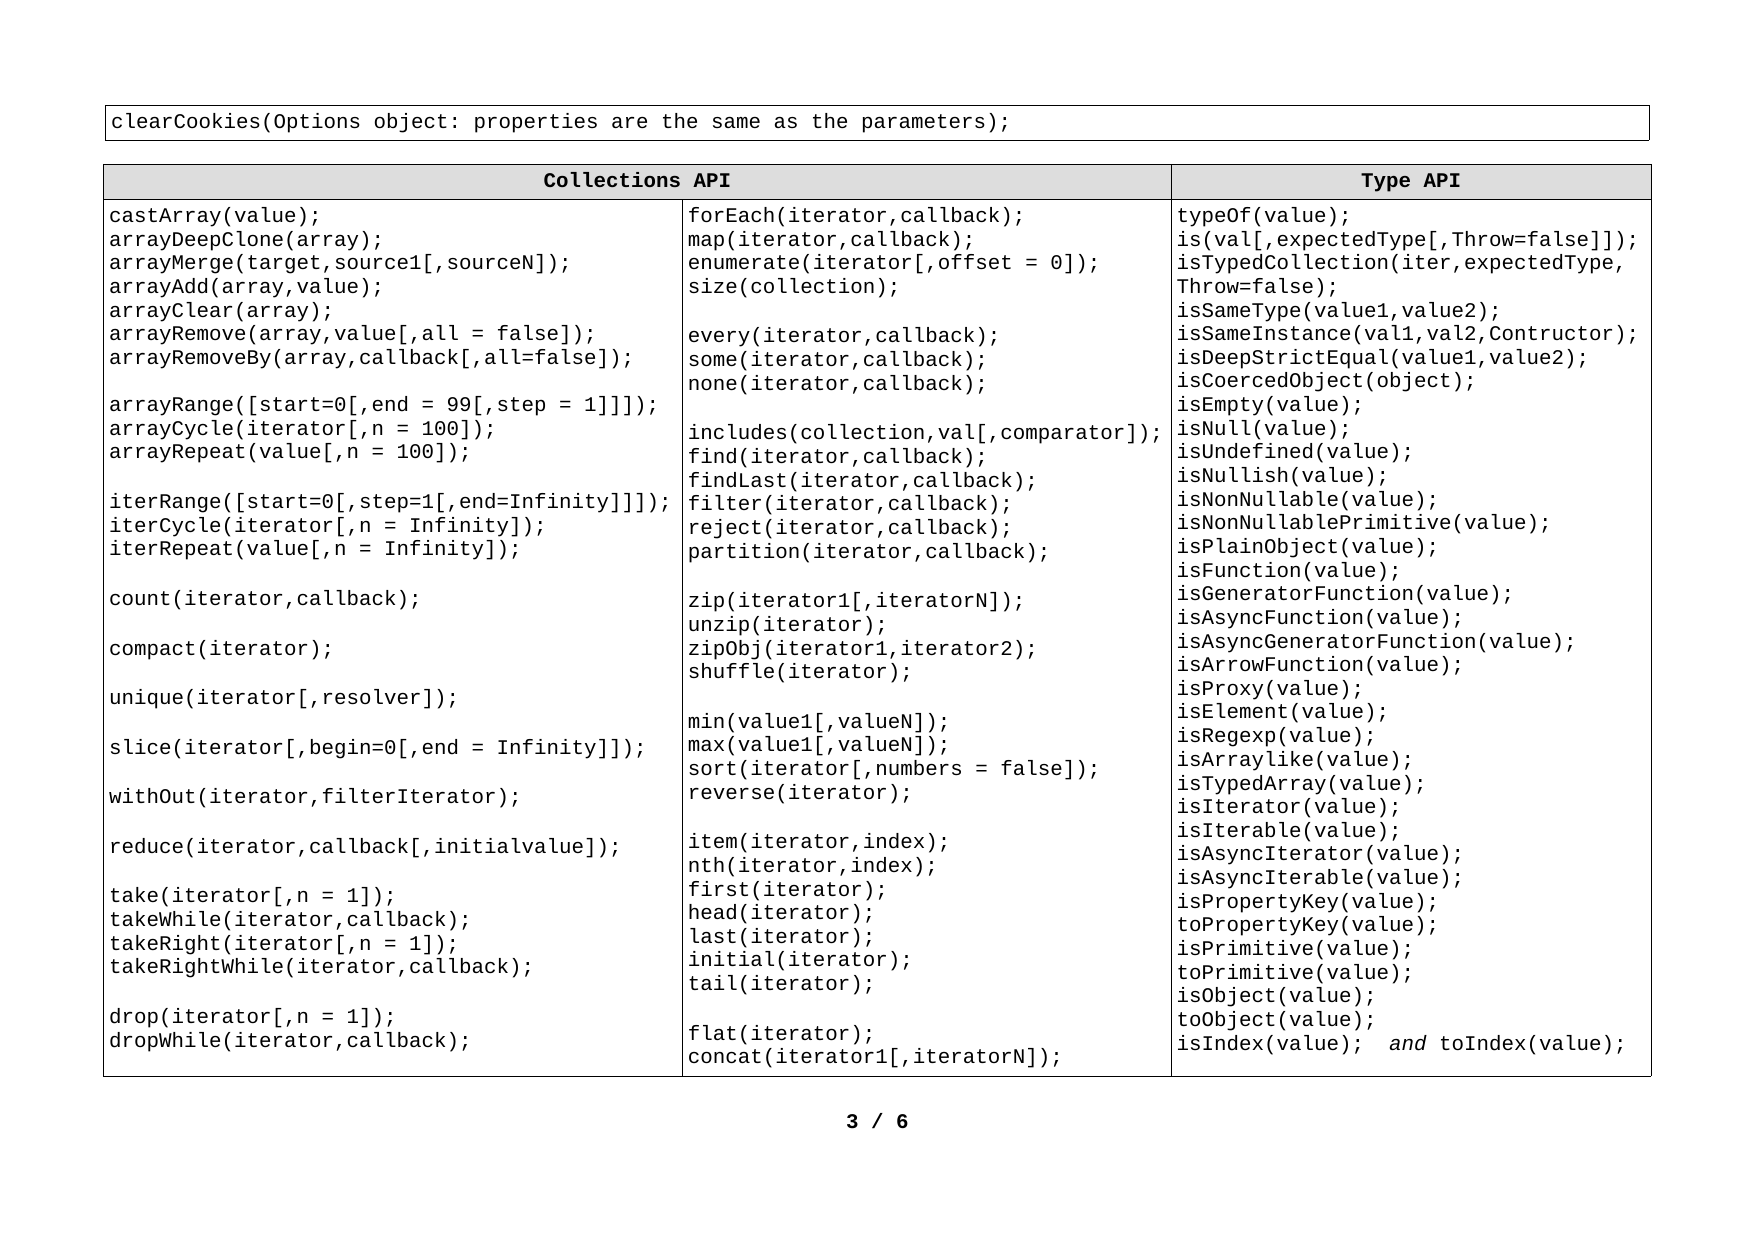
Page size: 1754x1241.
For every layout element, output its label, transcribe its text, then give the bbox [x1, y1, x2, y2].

table_cell castArray(value); arrayDeepClone(array); arrayMerge(target,source1[,sourceN]); arrayAdd(array,value); arrayClear(array); arrayRemove(array,value[,all = false]); arrayRemoveBy(array,callback[,all=false]); arrayRange([start=0[,end = 99[,step = 1]]]); arrayCycle(iterator[,n = 100]); arrayRepeat(value[,n = 100]); iterRange([start=0[,step=1[,end=Infinity]]]); iterCycle(iterator[,n = Infinity]); iterRepeat(value[,n = Infinity]); count(iterator,callback); compact(iterator); unique(iterator[,resolver]); slice(iterator[,begin=0[,end = Infinity]]); withOut(iterator,filterIterator); reduce(iterator,callback[,initialvalue]); take(iterator[,n = 1]); takeWhile(iterator,callback); takeRight(iterator[,n = 1]); takeRightWhile(iterator,callback); drop(iterator[,n = 1]); dropWhile(iterator,callback); [104, 200, 682, 1076]
table_cell typeOf(value); is(val[,expectedType[,Throw=false]]); isTypedCollection(iter,expectedType, Throw=false); isSameType(value1,value2); isSameInstance(val1,val2,Contructor); isDeepStrictEqual(value1,value2); isCoercedObject(object); isEmpty(value); isNull(value); isUndefined(value); isNullish(value); isNonNullable(value); isNonNullablePrimitive(value); isPlainObject(value); isFunction(value); isGeneratorFunction(value); isAsyncFunction(value); isAsyncGeneratorFunction(value); isArrowFunction(value); isProxy(value); isElement(value); isRegexp(value); isArraylike(value); isTypedArray(value); isIterator(value); isIterable(value); isAsyncIterator(value); isAsyncIterable(value); isPropertyKey(value); toPropertyKey(value); isPrimitive(value); toPrimitive(value); isObject(value); toObject(value); isIndex(value); and toIndex(value); [1172, 200, 1651, 1076]
table_cell forEach(iterator,callback); map(iterator,callback); enumerate(iterator[,offset = 0]); size(collection); every(iterator,callback); some(iterator,callback); none(iterator,callback); includes(collection,val[,comparator]); find(iterator,callback); findLast(iterator,callback); filter(iterator,callback); reject(iterator,callback); partition(iterator,callback); zip(iterator1[,iteratorN]); unzip(iterator); zipObj(iterator1,iterator2); shuffle(iterator); min(value1[,valueN]); max(value1[,valueN]); sort(iterator[,numbers = false]); reverse(iterator); item(iterator,index); nth(iterator,index); first(iterator); head(iterator); last(iterator); initial(iterator); tail(iterator); flat(iterator); concat(iterator1[,iteratorN]); [683, 200, 1171, 1076]
table_header Collections API [104, 165, 1171, 199]
table_header Type API [1172, 165, 1651, 199]
table_cell clearCookies(Options object: properties are the same as the parameters); [106, 106, 1649, 140]
